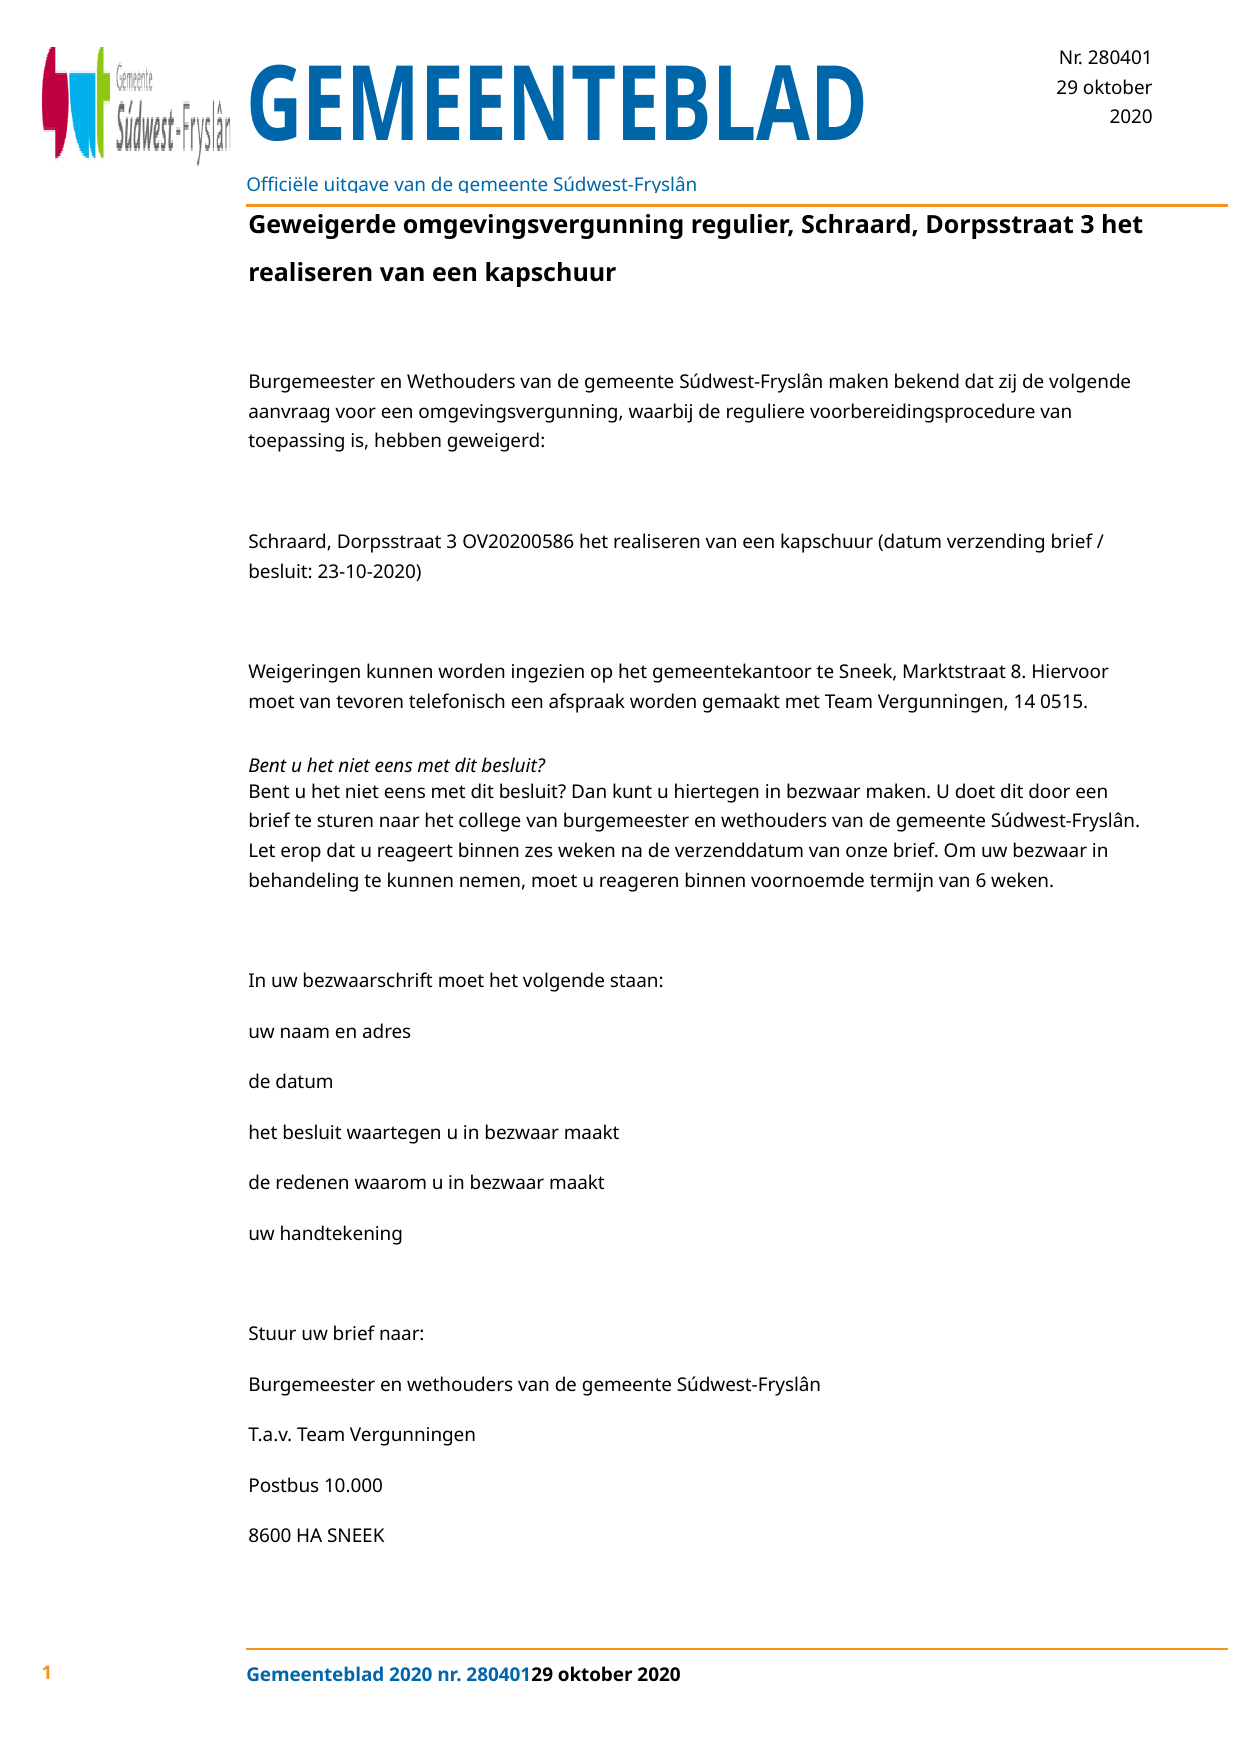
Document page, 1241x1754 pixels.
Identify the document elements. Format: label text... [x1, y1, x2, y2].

text Bent u het niet eens met dit besluit? [248, 752, 1152, 778]
text Burgemeester en wethouders van de gemeente Súdwest-Fryslân [248, 1371, 1152, 1397]
text Burgemeester en Wethouders van de gemeente Súdwest-Fryslân maken bekend dat zij de volgende aanvraag voor een omgevingsvergunning, waarbij de reguliere voorbereidingsprocedure van toepassing is, hebben geweigerd: [248, 368, 1152, 453]
text T.a.v. Team Vergunningen [248, 1421, 1152, 1447]
picture [41, 47, 231, 172]
text Postbus 10.000 [248, 1472, 1152, 1497]
text uw handtekening [248, 1220, 1152, 1245]
text Stuur uw brief naar: [248, 1321, 1152, 1346]
text In uw bezwaarschrift moet het volgende staan: [248, 968, 1152, 993]
text Weigeringen kunnen worden ingezien op het gemeentekantoor te Sneek, Marktstraat 8. Hiervoor moet van tevoren telefonisch een afspraak worden gemaakt met Team Vergunningen, 14 0515. [248, 659, 1152, 714]
text Schraard, Dorpsstraat 3 OV20200586 het realiseren van een kapschuur (datum verzending brief / besluit: 23-10-2020) [248, 528, 1152, 584]
text Geweigerde omgevingsvergunning regulier, Schraard, Dorpsstraat 3 het realiseren van een kapschuur [248, 207, 1152, 288]
text de redenen waarom u in bezwaar maakt [248, 1169, 1152, 1195]
text Bent u het niet eens met dit besluit? Dan kunt u hiertegen in bezwaar maken. U doet dit door een brief te sturen naar het college van burgemeester en wethouders van de gemeente Súdwest-Fryslân. Let erop dat u reageert binnen zes weken na de verzenddatum van onze brief. Om uw bezwaar in behandeling te kunnen nemen, moet u reageren binnen voornoemde termijn van 6 weken. [248, 778, 1152, 892]
text uw naam en adres [248, 1018, 1152, 1044]
text 8600 HA SNEEK [248, 1522, 1152, 1548]
text de datum [248, 1068, 1152, 1094]
text het besluit waartegen u in bezwaar maakt [248, 1119, 1152, 1144]
